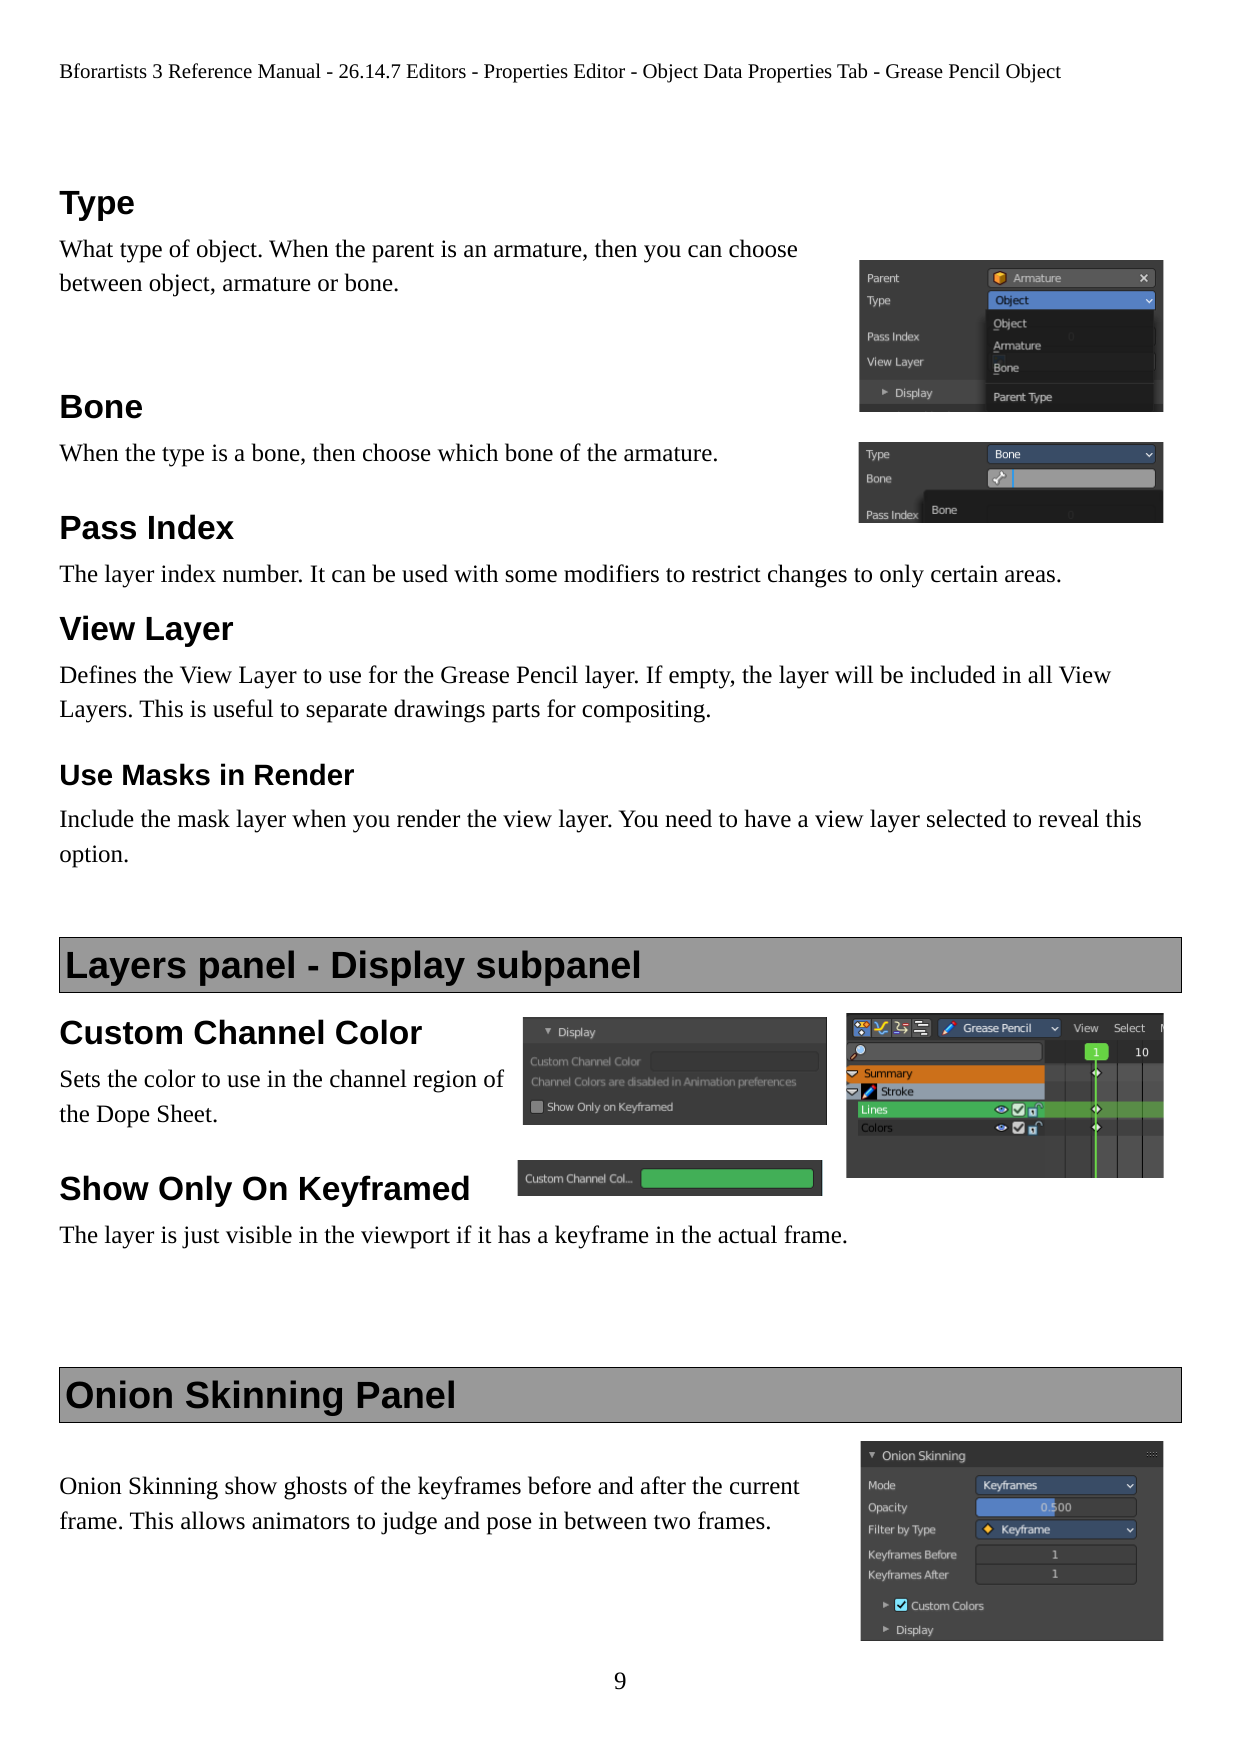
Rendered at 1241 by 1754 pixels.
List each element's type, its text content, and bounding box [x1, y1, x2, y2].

picture [517, 1160, 823, 1196]
picture [859, 260, 1164, 412]
picture [858, 442, 1164, 523]
text What type of object. When the parent is an armature, then you can choose between object, armature or bone. [59, 234, 1181, 297]
text When the type is a bone, then choose which bone of the armature. [59, 438, 1181, 467]
table_header Onion Skinning Panel [60, 1368, 1181, 1422]
text Onion Skinning show ghosts of the keyframes before and after the current frame. This allows animators to judge and pose in between two frames. [59, 1471, 860, 1534]
picture [846, 1013, 1164, 1178]
text The layer is just visible in the viewport if it has a keyframe in the actual frame. [59, 1220, 1181, 1248]
subtitle Use Masks in Render [59, 758, 1181, 792]
subtitle View Layer [59, 609, 1181, 647]
text Include the mask layer when you render the view layer. You need to have a view layer selected to reveal this option. [59, 804, 1181, 868]
table_header Layers panel - Display subpanel [60, 938, 1181, 992]
subtitle Custom Channel Color [59, 1013, 846, 1052]
picture [860, 1441, 1164, 1641]
subtitle Type [59, 182, 1181, 221]
subtitle [1164, 1013, 1181, 1052]
picture [522, 1017, 827, 1125]
subtitle Pass Index [59, 508, 1181, 547]
text Sets the color to use in the channel region of the Dope Sheet. [59, 1064, 846, 1127]
subtitle Bone [59, 387, 1181, 426]
subtitle Show Only On Keyframed [59, 1169, 1181, 1207]
text The layer index number. It can be used with some modifiers to restrict changes to only certain areas. [59, 559, 1181, 588]
text Defines the View Layer to use for the Grease Pencil layer. If empty, the layer will be included in all View Layers. This is useful to separate drawings parts for compositing. [59, 660, 1181, 723]
